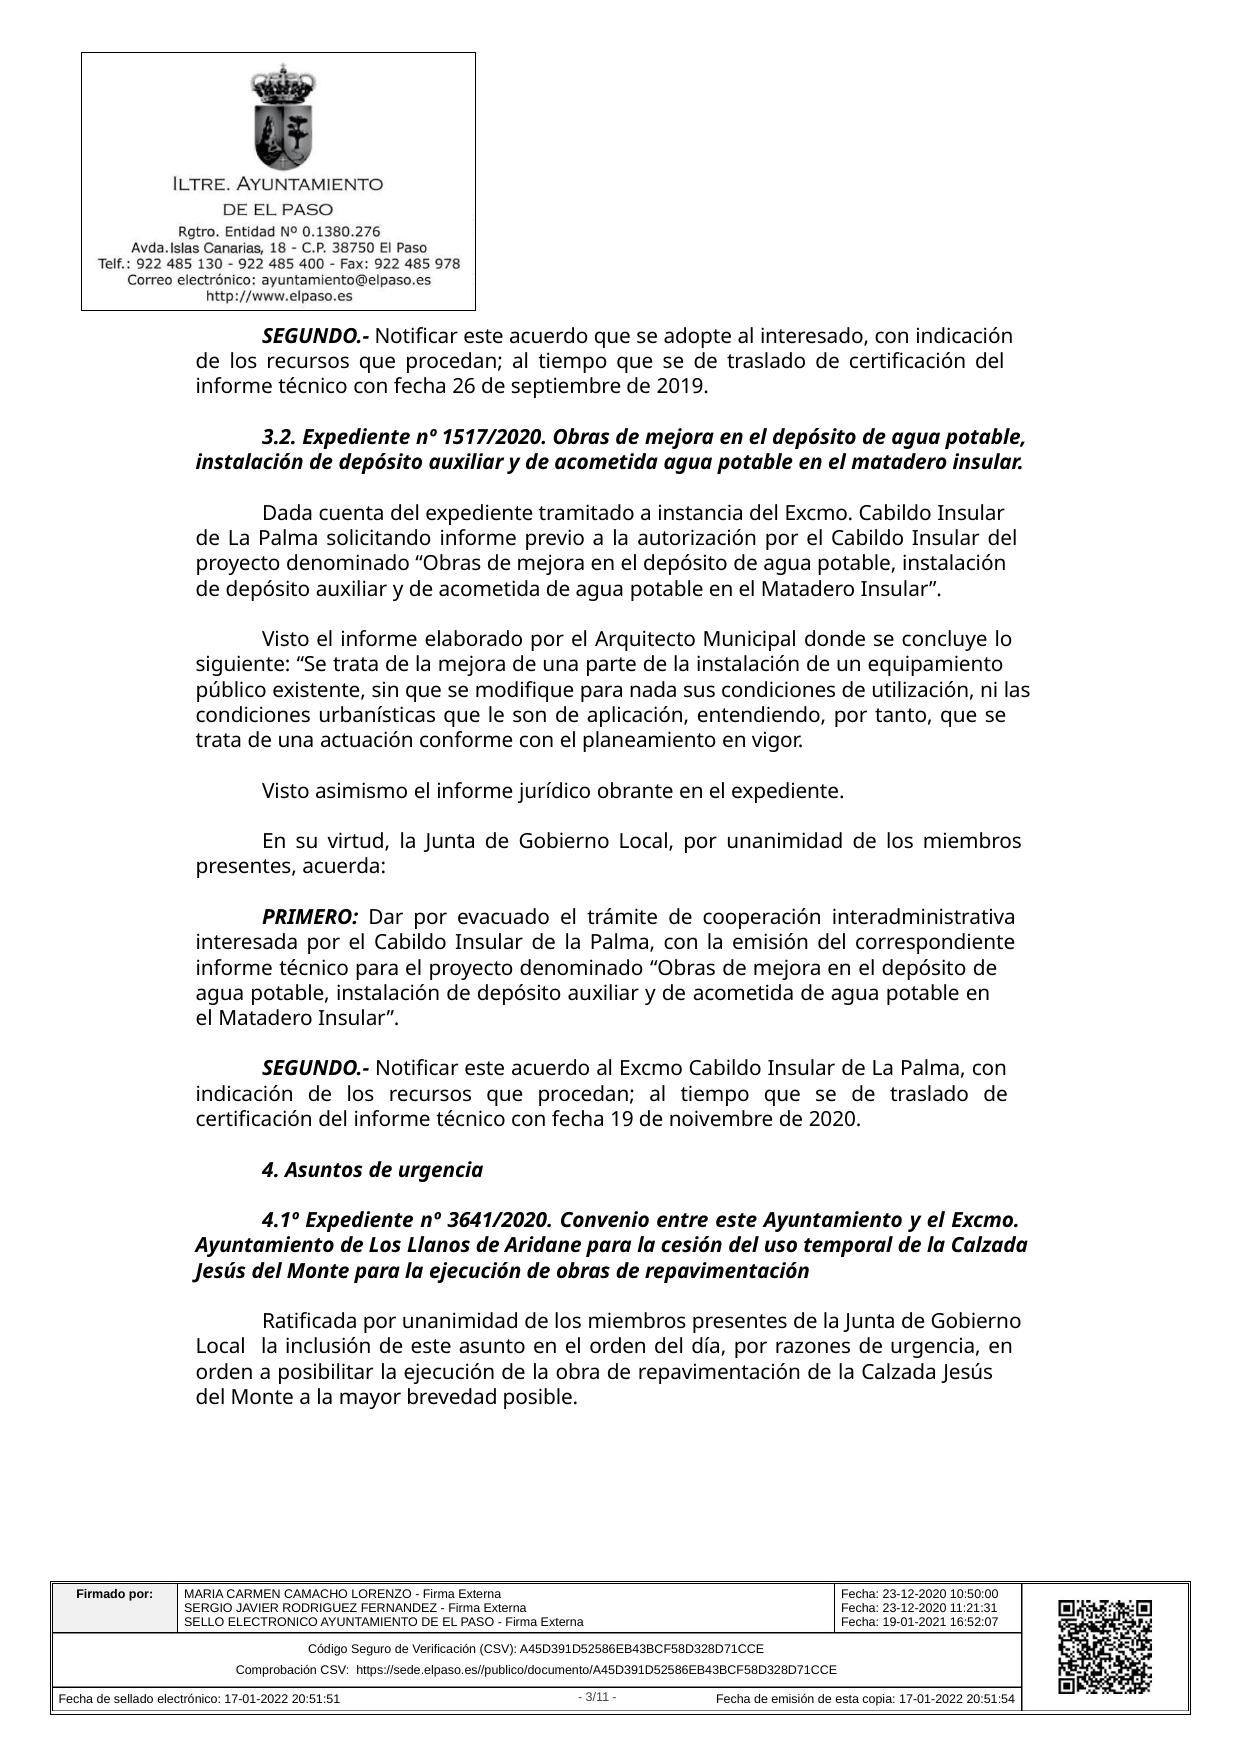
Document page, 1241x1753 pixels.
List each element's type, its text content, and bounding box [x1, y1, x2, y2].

text certificación del informe técnico con fecha 19 de noivembre de 2020. [195, 1107, 1070, 1132]
text SEGUNDO.- Notificar este acuerdo que se adopte al interesado, con indicación [262, 323, 1070, 348]
text . Asuntos de urgencia [273, 1157, 516, 1182]
text condiciones urbanísticas que le son de aplicación, entendiendo, por tanto, que se [195, 703, 1070, 727]
text 4 [262, 1207, 273, 1221]
text Dada cuenta del expediente tramitado a instancia del Excmo. Cabildo Insular [262, 500, 1070, 525]
text PRIMERO: Dar por evacuado el trámite de cooperación interadministrativa [262, 904, 1070, 929]
text público existente, sin que se modifique para nada sus condiciones de utilización, ni las [195, 677, 1070, 702]
text SELLO ELECTRONICO AYUNTAMIENTO DE EL PASO - Firma Externa [184, 1615, 613, 1629]
text Comprobación CSV: https://sede.elpaso.es//publico/documento/A45D391D52586EB43BCF58D328D71CCE [236, 1663, 863, 1677]
picture [82, 53, 475, 310]
text Jesús del Monte para la ejecución de obras de repavimentación [195, 1258, 1069, 1283]
text orden a posibilitar la ejecución de la obra de repavimentación de la Calzada Jesús [195, 1360, 1070, 1384]
text Firmado por: [76, 1587, 172, 1601]
text - 3/11 - [578, 1691, 636, 1705]
text Fecha: 23-12-2020 11:21:31 [841, 1601, 1022, 1615]
text de depósito auxiliar y de acometida de agua potable en el Matadero Insular”. [195, 576, 1070, 601]
text Visto el informe elaborado por el Arquitecto Municipal donde se concluye lo [262, 627, 1070, 651]
text 3 [262, 435, 273, 449]
text del Monte a la mayor brevedad posible. [195, 1385, 1070, 1409]
text presentes, acuerda: [195, 854, 1070, 879]
text siguiente: “Se trata de la mejora de una parte de la instalación de un equipamiento [195, 652, 1070, 677]
text de los recursos que procedan; al tiempo que se de traslado de certificación del [195, 349, 1070, 373]
text indicación de los recursos que procedan; al tiempo que se de traslado de [195, 1081, 1070, 1106]
text Fecha de emisión de esta copia: 17-01-2022 20:51:54 [716, 1692, 1040, 1706]
text Fecha: 23-12-2020 10:50:00 [841, 1587, 1022, 1601]
text agua potable, instalación de depósito auxiliar y de acometida de agua potable en [195, 981, 1070, 1005]
text Local la inclusión de este asunto en el orden del día, por razones de urgencia, en [195, 1334, 1070, 1359]
text Fecha de sellado electrónico: 17-01-2022 20:51:51 [58, 1692, 365, 1706]
text el Matadero Insular”. [195, 1006, 1070, 1031]
text Ratificada por unanimidad de los miembros presentes de la Junta de Gobierno [262, 1309, 1070, 1334]
text Visto asimismo el informe jurídico obrante en el expediente. [262, 778, 880, 803]
text .2. Expediente nº 1517/2020. Obras de mejora en el depósito de agua potable, [273, 424, 1070, 449]
text informe técnico con fecha 26 de septiembre de 2019. [195, 374, 1070, 399]
text 4 [262, 1224, 273, 1232]
text Código Seguro de Verificación (CSV): A45D391D52586EB43BCF58D328D71CCE [308, 1642, 863, 1656]
text de La Palma solicitando informe previo a la autorización por el Cabildo Insular del [195, 526, 1070, 551]
text proyecto denominado “Obras de mejora en el depósito de agua potable, instalación [195, 551, 1070, 576]
text 4 [262, 1157, 273, 1171]
text MARIA CARMEN CAMACHO LORENZO - Firma Externa [184, 1587, 613, 1601]
text trata de una actuación conforme con el planeamiento en vigor. [195, 728, 1070, 753]
text instalación de depósito auxiliar y de acometida agua potable en el matadero insular. [195, 449, 1070, 474]
text En su virtud, la Junta de Gobierno Local, por unanimidad de los miembros [262, 829, 1070, 854]
text .1º Expediente nº 3641/2020. Convenio entre este Ayuntamiento y el Excmo. [273, 1207, 1070, 1232]
text 3 [262, 424, 273, 442]
text Fecha: 19-01-2021 16:52:07 [841, 1615, 1022, 1629]
text informe técnico para el proyecto denominado “Obras de mejora en el depósito de [195, 955, 1070, 980]
text Ayuntamiento de Los Llanos de Aridane para la cesión del uso temporal de la Calzada [195, 1233, 1069, 1258]
text 4 [262, 1174, 273, 1182]
text interesada por el Cabildo Insular de la Palma, con la emisión del correspondiente [195, 930, 1070, 955]
text SEGUNDO.- Notificar este acuerdo al Excmo Cabildo Insular de La Palma, con [262, 1056, 1070, 1081]
text SERGIO JAVIER RODRIGUEZ FERNANDEZ - Firma Externa [184, 1601, 613, 1615]
picture [51, 1582, 1190, 1714]
